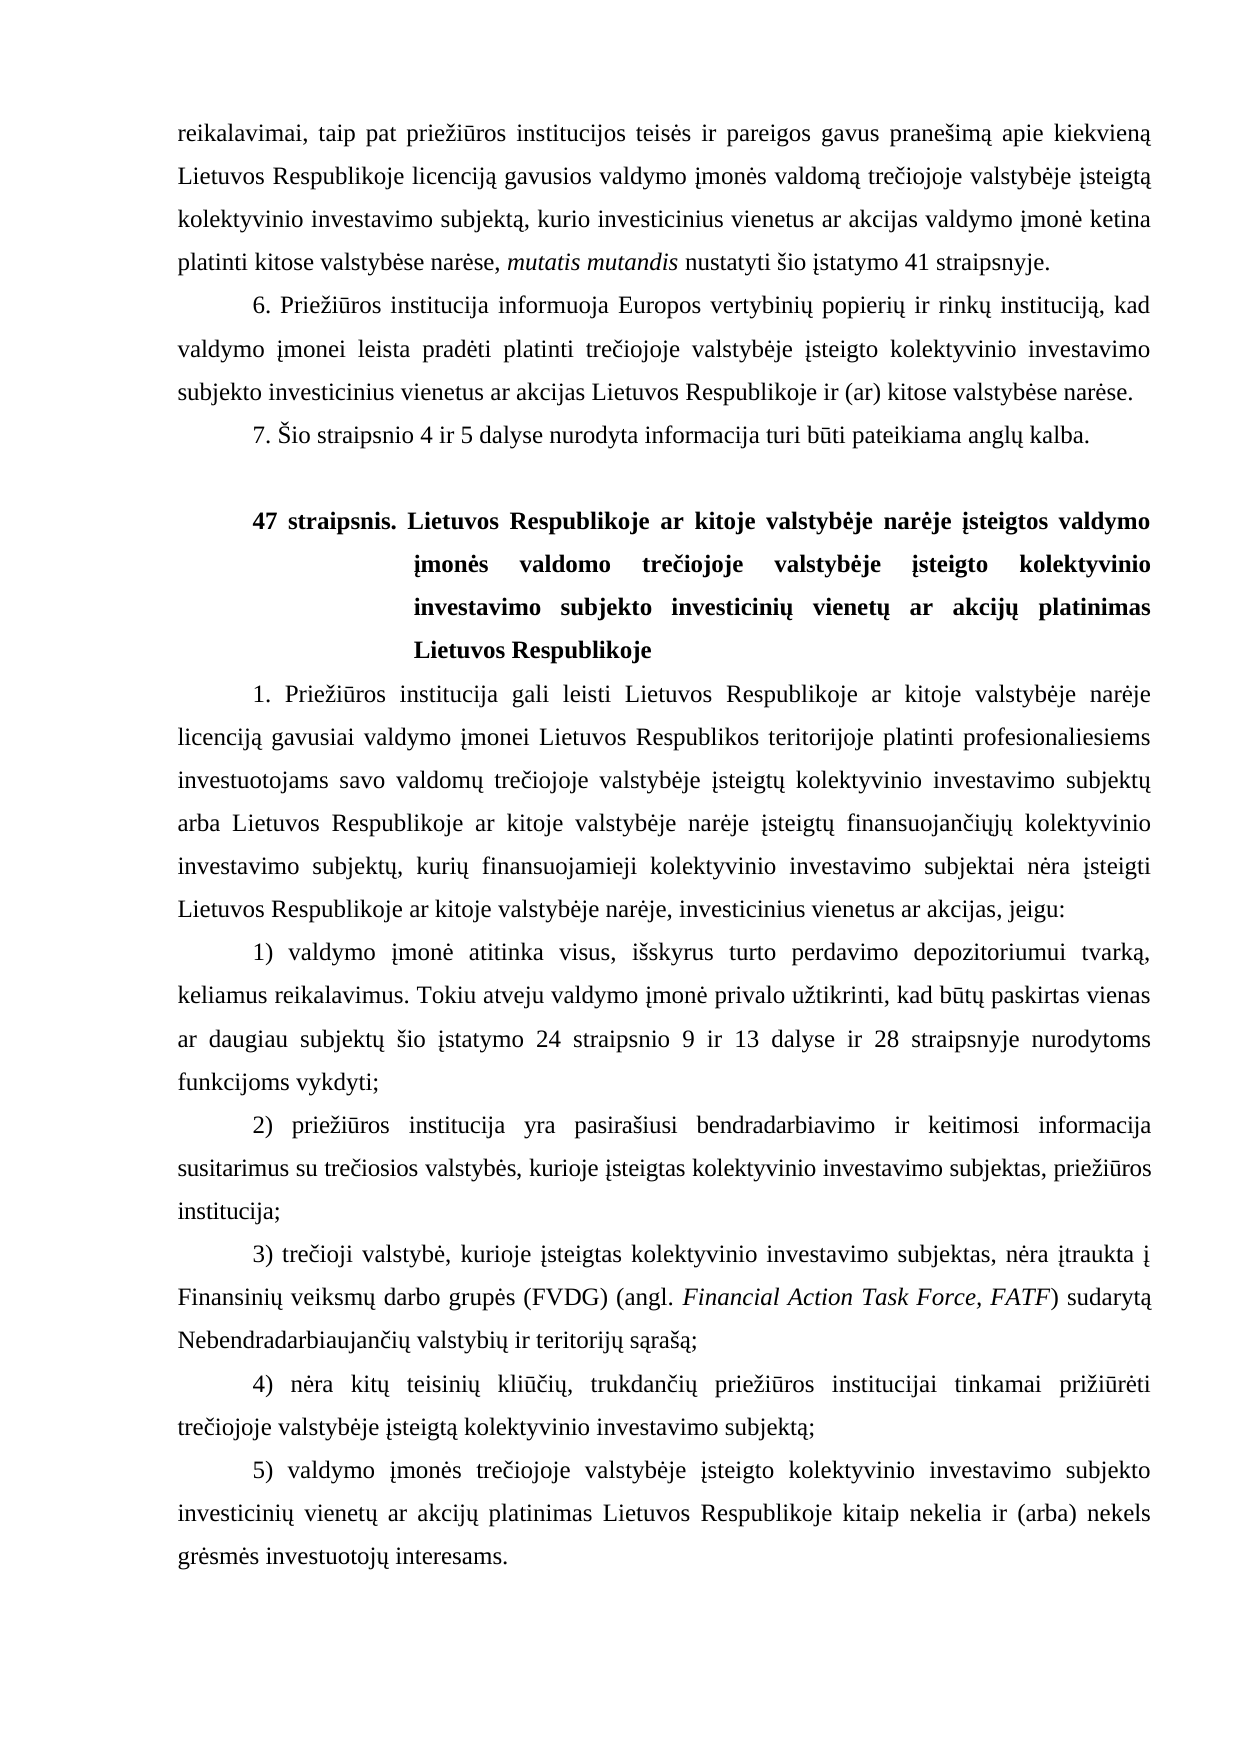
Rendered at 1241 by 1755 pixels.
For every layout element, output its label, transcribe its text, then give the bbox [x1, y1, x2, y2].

text 5) valdymo įmonės trečiojoje valstybėje įsteigto kolektyvinio investavimo subjekto investicinių vienetų ar akcijų platinimas Lietuvos Respublikoje kitaip nekelia ir (arba) nekels grėsmės investuotojų interesams. [177, 1455, 1152, 1570]
text 47 straipsnis. Lietuvos Respublikoje ar kitoje valstybėje narėje įsteigtos valdymo įmonės valdomo trečiojoje valstybėje įsteigto kolektyvinio investavimo subjekto investicinių vienetų ar akcijų platinimas Lietuvos Respublikoje [252, 506, 1152, 664]
text 4) nėra kitų teisinių kliūčių, trukdančių priežiūros institucijai tinkamai prižiūrėti trečiojoje valstybėje įsteigtą kolektyvinio investavimo subjektą; [177, 1369, 1152, 1441]
text 1) valdymo įmonė atitinka visus, išskyrus turto perdavimo depozitoriumui tvarką, keliamus reikalavimus. Tokiu atveju valdymo įmonė privalo užtikrinti, kad būtų paskirtas vienas ar daugiau subjektų šio įstatymo 24 straipsnio 9 ir 13 dalyse ir 28 straipsnyje nurodytoms funkcijoms vykdyti; [177, 937, 1152, 1096]
text 7. Šio straipsnio 4 ir 5 dalyse nurodyta informacija turi būti pateikiama anglų kalba. [177, 420, 1152, 449]
text 1. Priežiūros institucija gali leisti Lietuvos Respublikoje ar kitoje valstybėje narėje licenciją gavusiai valdymo įmonei Lietuvos Respublikos teritorijoje platinti profesionaliesiems investuotojams savo valdomų trečiojoje valstybėje įsteigtų kolektyvinio investavimo subjektų arba Lietuvos Respublikoje ar kitoje valstybėje narėje įsteigtų finansuojančiųjų kolektyvinio investavimo subjektų, kurių finansuojamieji kolektyvinio investavimo subjektai nėra įsteigti Lietuvos Respublikoje ar kitoje valstybėje narėje, investicinius vienetus ar akcijas, jeigu: [177, 679, 1152, 923]
text 2) priežiūros institucija yra pasirašiusi bendradarbiavimo ir keitimosi informacija susitarimus su trečiosios valstybės, kurioje įsteigtas kolektyvinio investavimo subjektas, priežiūros institucija; [177, 1110, 1152, 1225]
text 6. Priežiūros institucija informuoja Europos vertybinių popierių ir rinkų instituciją, kad valdymo įmonei leista pradėti platinti trečiojoje valstybėje įsteigto kolektyvinio investavimo subjekto investicinius vienetus ar akcijas Lietuvos Respublikoje ir (ar) kitose valstybėse narėse. [177, 291, 1152, 406]
text 3) trečioji valstybė, kurioje įsteigtas kolektyvinio investavimo subjektas, nėra įtraukta į Finansinių veiksmų darbo grupės (FVDG) (angl. Financial Action Task Force, FATF) sudarytą Nebendradarbiaujančių valstybių ir teritorijų sąrašą; [177, 1239, 1152, 1354]
text reikalavimai, taip pat priežiūros institucijos teisės ir pareigos gavus pranešimą apie kiekvieną Lietuvos Respublikoje licenciją gavusios valdymo įmonės valdomą trečiojoje valstybėje įsteigtą kolektyvinio investavimo subjektą, kurio investicinius vienetus ar akcijas valdymo įmonė ketina platinti kitose valstybėse narėse, mutatis mutandis nustatyti šio įstatymo 41 straipsnyje. [177, 118, 1152, 276]
